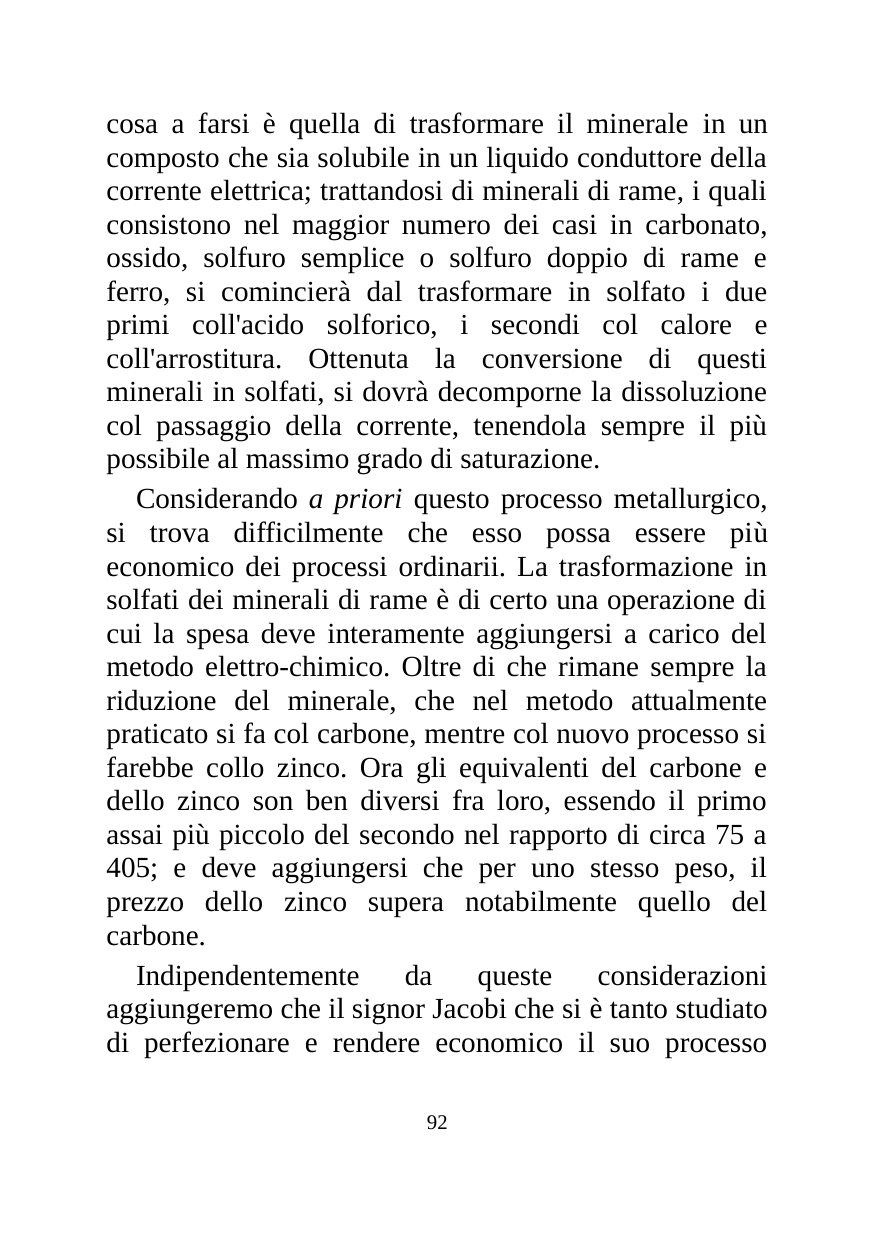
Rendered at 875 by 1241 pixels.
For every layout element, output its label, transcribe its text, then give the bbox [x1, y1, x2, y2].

text Considerando a priori questo processo metallurgico, si trova difficilmente che esso possa essere più economico dei processi ordinarii. La trasformazione in solfati dei minerali di rame è di certo una operazione di cui la spesa deve interamente aggiungersi a carico del metodo elettro-chimico. Oltre di che rimane sempre la riduzione del minerale, che nel metodo attualmente praticato si fa col carbone, mentre col nuovo processo si farebbe collo zinco. Ora gli equivalenti del carbone e dello zinco son ben diversi fra loro, essendo il primo assai più piccolo del secondo nel rapporto di circa 75 a 405; e deve aggiungersi che per uno stesso peso, il prezzo dello zinco supera notabilmente quello del carbone. [106, 482, 768, 951]
text Indipendentemente da queste considerazioni aggiungeremo che il signor Jacobi che si è tanto studiato di perfezionare e rendere economico il suo processo [106, 958, 768, 1058]
text cosa a farsi è quella di trasformare il minerale in un composto che sia solubile in un liquido conduttore della corrente elettrica; trattandosi di minerali di rame, i quali consistono nel maggior numero dei casi in carbonato, ossido, solfuro semplice o solfuro doppio di rame e ferro, si comincierà dal trasformare in solfato i due primi coll'acido solforico, i secondi col calore e coll'arrostitura. Ottenuta la conversione di questi minerali in solfati, si dovrà decomporne la dissoluzione col passaggio della corrente, tenendola sempre il più possibile al massimo grado di saturazione. [106, 106, 768, 475]
